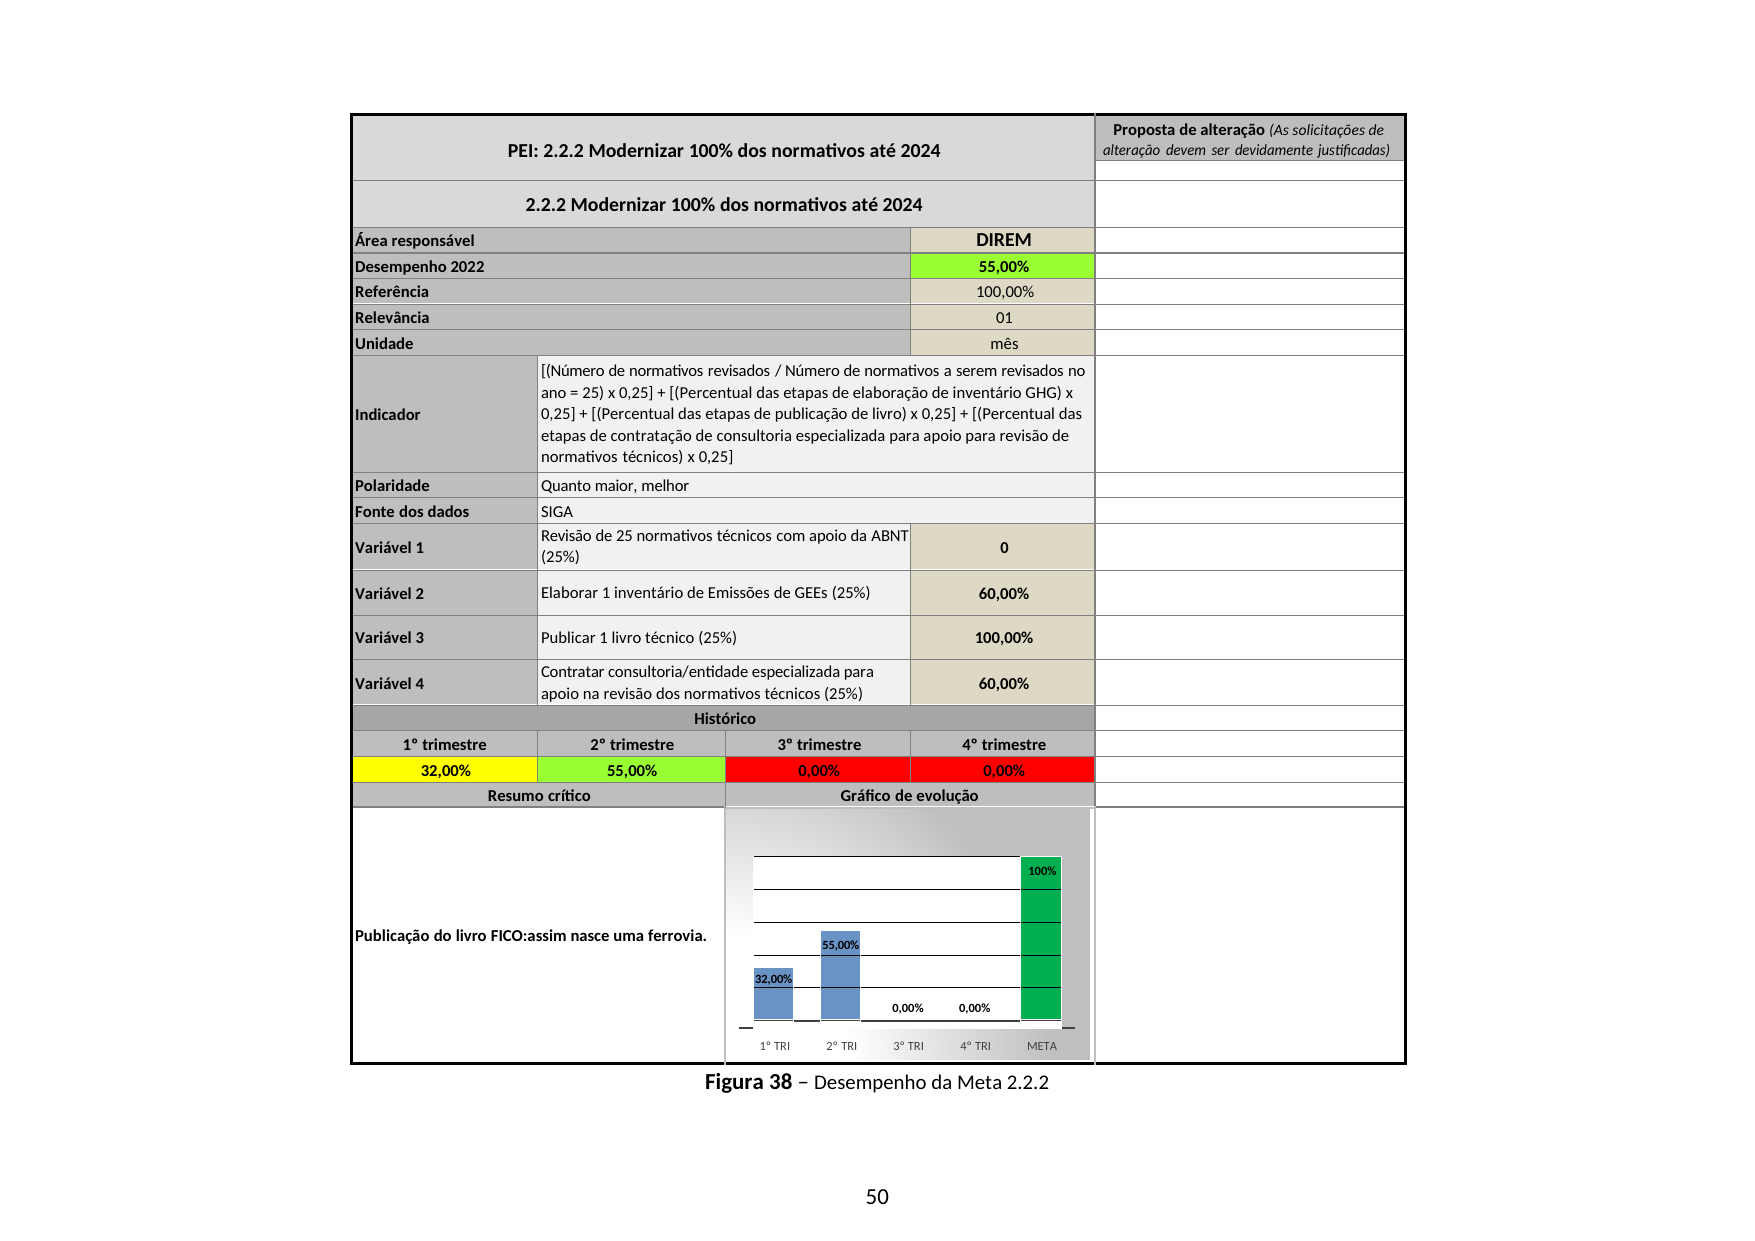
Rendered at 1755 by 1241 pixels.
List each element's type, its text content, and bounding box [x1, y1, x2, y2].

text [753, 1021, 1062, 1029]
table_cell [1021, 890, 1061, 922]
table_cell [754, 988, 793, 1019]
table_cell DIREM [911, 228, 1094, 252]
table_cell Contratar consultoria/entidade especializada para apoio na revisão dos normativos técnicos (25%) [538, 660, 910, 704]
table_cell SIGA [538, 498, 1094, 523]
table_cell Variável 4 [353, 660, 537, 704]
table_cell 2.2.2 Modernizar 100% dos normativos até 2024 [353, 181, 1094, 227]
table_header Proposta de alteração (As solicitações de alteração devem ser devidamente justificadas) [1096, 116, 1404, 160]
table_cell Polaridade [353, 473, 537, 497]
table_cell Gráfico de evolução [726, 783, 1094, 806]
table_cell [1096, 571, 1404, 615]
table_cell [1021, 923, 1061, 955]
table_cell [861, 930, 1020, 955]
table_cell [1096, 706, 1404, 730]
table_cell [794, 967, 820, 987]
table_cell 55,00% [538, 757, 725, 782]
table_cell [1096, 161, 1404, 180]
text Figura 38 – Desempenho da Meta 2.2.2 [554, 1067, 1199, 1095]
table_header 100% [1021, 857, 1061, 889]
table_cell 0,00% 0,00% [861, 988, 1020, 1019]
table_cell [1096, 356, 1404, 472]
table_cell Variável 1 [353, 524, 537, 569]
table_cell Indicador [353, 356, 537, 472]
table_cell Fonte dos dados [353, 498, 537, 523]
text [861, 956, 1020, 987]
table_cell Resumo crítico [353, 783, 725, 806]
table_cell [1096, 305, 1404, 329]
table_cell Quanto maior, melhor [538, 473, 1094, 497]
table_cell [821, 956, 860, 987]
text [753, 857, 1020, 889]
table_cell [1096, 254, 1404, 278]
table_cell [1021, 988, 1061, 1019]
table_cell 60,00% [911, 660, 1094, 704]
table_cell 100,00% [911, 616, 1094, 659]
table_cell [1096, 181, 1404, 227]
table_cell Revisão de 25 normativos técnicos com apoio da ABNT (25%) [538, 524, 910, 569]
table_cell 1º TRI 2º TRI 3º TRI 4º TRI META [726, 809, 1094, 1062]
table_cell [1096, 660, 1404, 704]
table_cell 55,00% [821, 931, 860, 955]
table_cell [1096, 473, 1404, 497]
table_header PEI: 2.2.2 Modernizar 100% dos normativos até 2024 [353, 116, 1094, 180]
table_cell [1096, 757, 1404, 782]
table_cell 01 [911, 305, 1094, 329]
table_cell Desempenho 2022 [353, 254, 910, 278]
table_cell 0,00% [911, 757, 1094, 782]
table_cell [1021, 956, 1061, 987]
table_cell [(Número de normativos revisados / Número de normativos a serem revisados no ano = 25) x 0,25] + [(Percentual das etapas de elaboração de inventário GHG) x 0,25] + [(Percentual das etapas de publicação de livro) x 0,25] + [(Percentual das etapas de contratação de consultoria especializada para apoio para revisão de normativos técnicos) x 0,25] [538, 356, 1094, 472]
table_cell [1096, 228, 1404, 252]
table_cell Variável 3 [353, 616, 537, 659]
table_cell 4º trimestre [911, 731, 1094, 756]
table_cell [754, 923, 1020, 930]
table_cell 3º trimestre [726, 731, 910, 756]
table_cell 32,00% [754, 968, 793, 987]
table_cell [754, 890, 1020, 922]
table_cell 100,00% [911, 279, 1094, 303]
table_cell 0 [911, 524, 1094, 569]
table_cell Área responsável [353, 228, 910, 252]
table_cell [794, 988, 820, 1019]
text [753, 890, 1020, 922]
table_cell Publicação do livro FICO:assim nasce uma ferrovia. [353, 808, 724, 1062]
table_cell 1º trimestre [353, 731, 537, 756]
text [753, 923, 1020, 955]
table_cell [1096, 616, 1404, 659]
table_cell mês [911, 330, 1094, 355]
table_cell 2º trimestre [538, 731, 725, 756]
table_cell 55,00% [911, 254, 1094, 278]
table_cell Histórico [353, 706, 1094, 730]
table_cell [1096, 783, 1404, 806]
table_cell [1096, 524, 1404, 569]
table_cell Unidade [353, 330, 910, 355]
table_cell [1096, 731, 1404, 756]
text [753, 956, 820, 987]
table_cell 0,00% [726, 757, 910, 782]
table_cell [861, 956, 1020, 987]
table_cell [1096, 279, 1404, 303]
table_cell Publicar 1 livro técnico (25%) [538, 616, 910, 659]
table_cell Relevância [353, 305, 910, 329]
table_cell Variável 2 [353, 571, 537, 615]
table_cell Elaborar 1 inventário de Emissões de GEEs (25%) [538, 571, 910, 615]
text [861, 988, 1020, 1020]
table_header [754, 857, 1020, 889]
table_cell 60,00% [911, 571, 1094, 615]
table_cell [821, 988, 860, 1019]
table_cell [1096, 808, 1404, 1062]
text [794, 988, 820, 1020]
table_cell 32,00% [353, 757, 537, 782]
table_cell [1096, 330, 1404, 355]
table_cell [754, 930, 820, 955]
table_cell [1096, 498, 1404, 523]
table_cell [754, 956, 820, 967]
table_cell Referência [353, 279, 910, 303]
